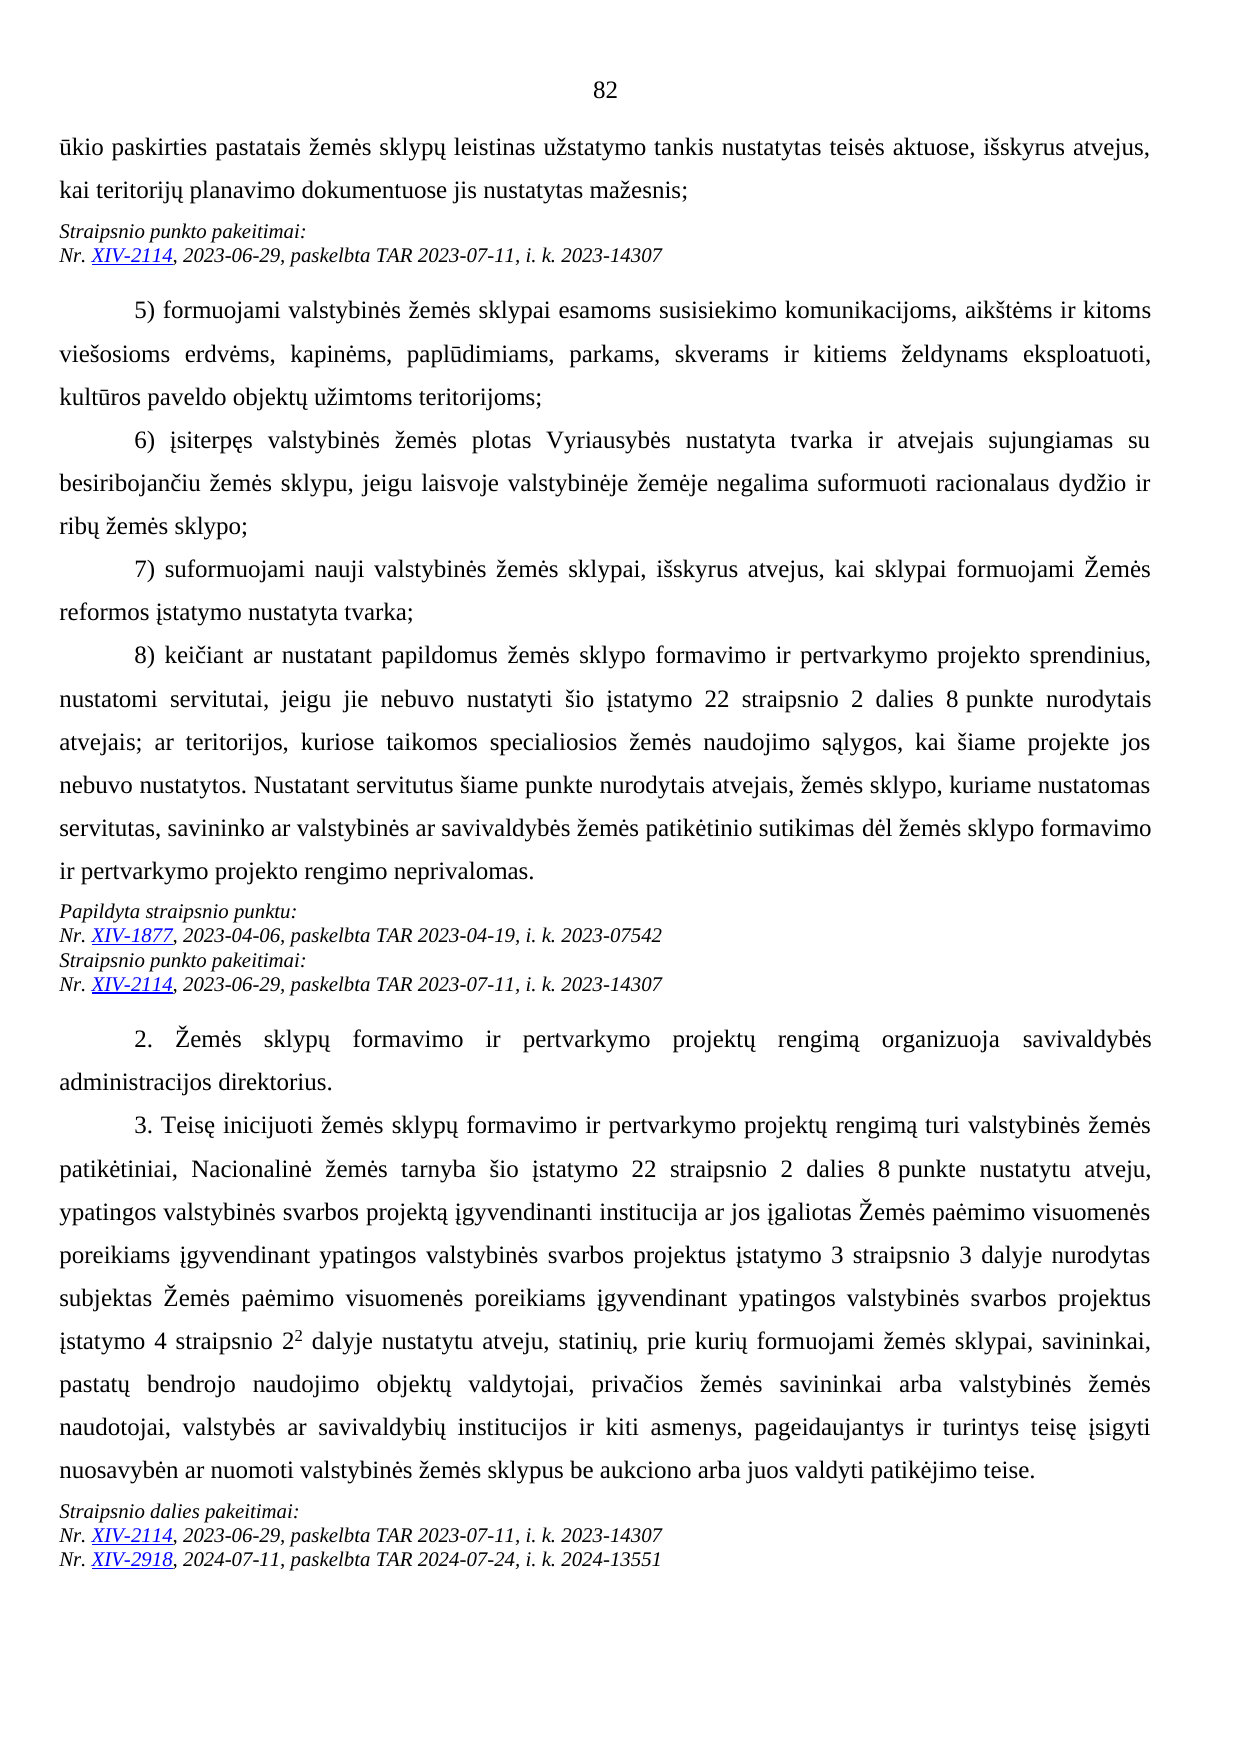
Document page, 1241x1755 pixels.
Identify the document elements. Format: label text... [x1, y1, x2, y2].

text Nr. XIV-2918, 2024-07-11, paskelbta TAR 2024-07-24, i. k. 2024-13551 [59, 1547, 1152, 1571]
text 3. Teisę inicijuoti žemės sklypų formavimo ir pertvarkymo projektų rengimą turi valstybinės žemės patikėtiniai, Nacionalinė žemės tarnyba šio įstatymo 22 straipsnio 2 dalies 8 punkte nustatytu atveju, ypatingos valstybinės svarbos projektą įgyvendinanti institucija ar jos įgaliotas Žemės paėmimo visuomenės poreikiams įgyvendinant ypatingos valstybinės svarbos projektus įstatymo 3 straipsnio 3 dalyje nurodytas subjektas Žemės paėmimo visuomenės poreikiams įgyvendinant ypatingos valstybinės svarbos projektus įstatymo 4 straipsnio 22 dalyje nustatytu atveju, statinių, prie kurių formuojami žemės sklypai, savininkai, pastatų bendrojo naudojimo objektų valdytojai, privačios žemės savininkai arba valstybinės žemės naudotojai, valstybės ar savivaldybių institucijos ir kiti asmenys, pageidaujantys ir turintys teisę įsigyti nuosavybėn ar nuomoti valstybinės žemės sklypus be aukciono arba juos valdyti patikėjimo teise. [59, 1111, 1152, 1484]
text Nr. XIV-2114, 2023-06-29, paskelbta TAR 2023-07-11, i. k. 2023-14307 [59, 972, 1152, 996]
text Nr. XIV-2114, 2023-06-29, paskelbta TAR 2023-07-11, i. k. 2023-14307 [59, 243, 1152, 267]
text Nr. XIV-2114, 2023-06-29, paskelbta TAR 2023-07-11, i. k. 2023-14307 [59, 1523, 1152, 1547]
text Nr. XIV-1877, 2023-04-06, paskelbta TAR 2023-04-19, i. k. 2023-07542 [59, 923, 1152, 947]
text 7) suformuojami nauji valstybinės žemės sklypai, išskyrus atvejus, kai sklypai formuojami Žemės reformos įstatymo nustatyta tvarka; [59, 554, 1152, 626]
text Papildyta straipsnio punktu: [59, 899, 1152, 923]
text 2. Žemės sklypų formavimo ir pertvarkymo projektų rengimą organizuoja savivaldybės administracijos direktorius. [59, 1024, 1152, 1096]
text Straipsnio punkto pakeitimai: [59, 219, 1152, 243]
text 5) formuojami valstybinės žemės sklypai esamoms susisiekimo komunikacijoms, aikštėms ir kitoms viešosioms erdvėms, kapinėms, paplūdimiams, parkams, skverams ir kitiems želdynams eksploatuoti, kultūros paveldo objektų užimtoms teritorijoms; [59, 296, 1152, 411]
text Straipsnio dalies pakeitimai: [59, 1499, 1152, 1523]
text 8) keičiant ar nustatant papildomus žemės sklypo formavimo ir pertvarkymo projekto sprendinius, nustatomi servitutai, jeigu jie nebuvo nustatyti šio įstatymo 22 straipsnio 2 dalies 8 punkte nurodytais atvejais; ar teritorijos, kuriose taikomos specialiosios žemės naudojimo sąlygos, kai šiame projekte jos nebuvo nustatytos. Nustatant servitutus šiame punkte nurodytais atvejais, žemės sklypo, kuriame nustatomas servitutas, savininko ar valstybinės ar savivaldybės žemės patikėtinio sutikimas dėl žemės sklypo formavimo ir pertvarkymo projekto rengimo neprivalomas. [59, 641, 1152, 885]
text Straipsnio punkto pakeitimai: [59, 947, 1152, 972]
text ūkio paskirties pastatais žemės sklypų leistinas užstatymo tankis nustatytas teisės aktuose, išskyrus atvejus, kai teritorijų planavimo dokumentuose jis nustatytas mažesnis; [59, 132, 1152, 204]
text 6) įsiterpęs valstybinės žemės plotas Vyriausybės nustatyta tvarka ir atvejais sujungiamas su besiribojančiu žemės sklypu, jeigu laisvoje valstybinėje žemėje negalima suformuoti racionalaus dydžio ir ribų žemės sklypo; [59, 425, 1152, 540]
